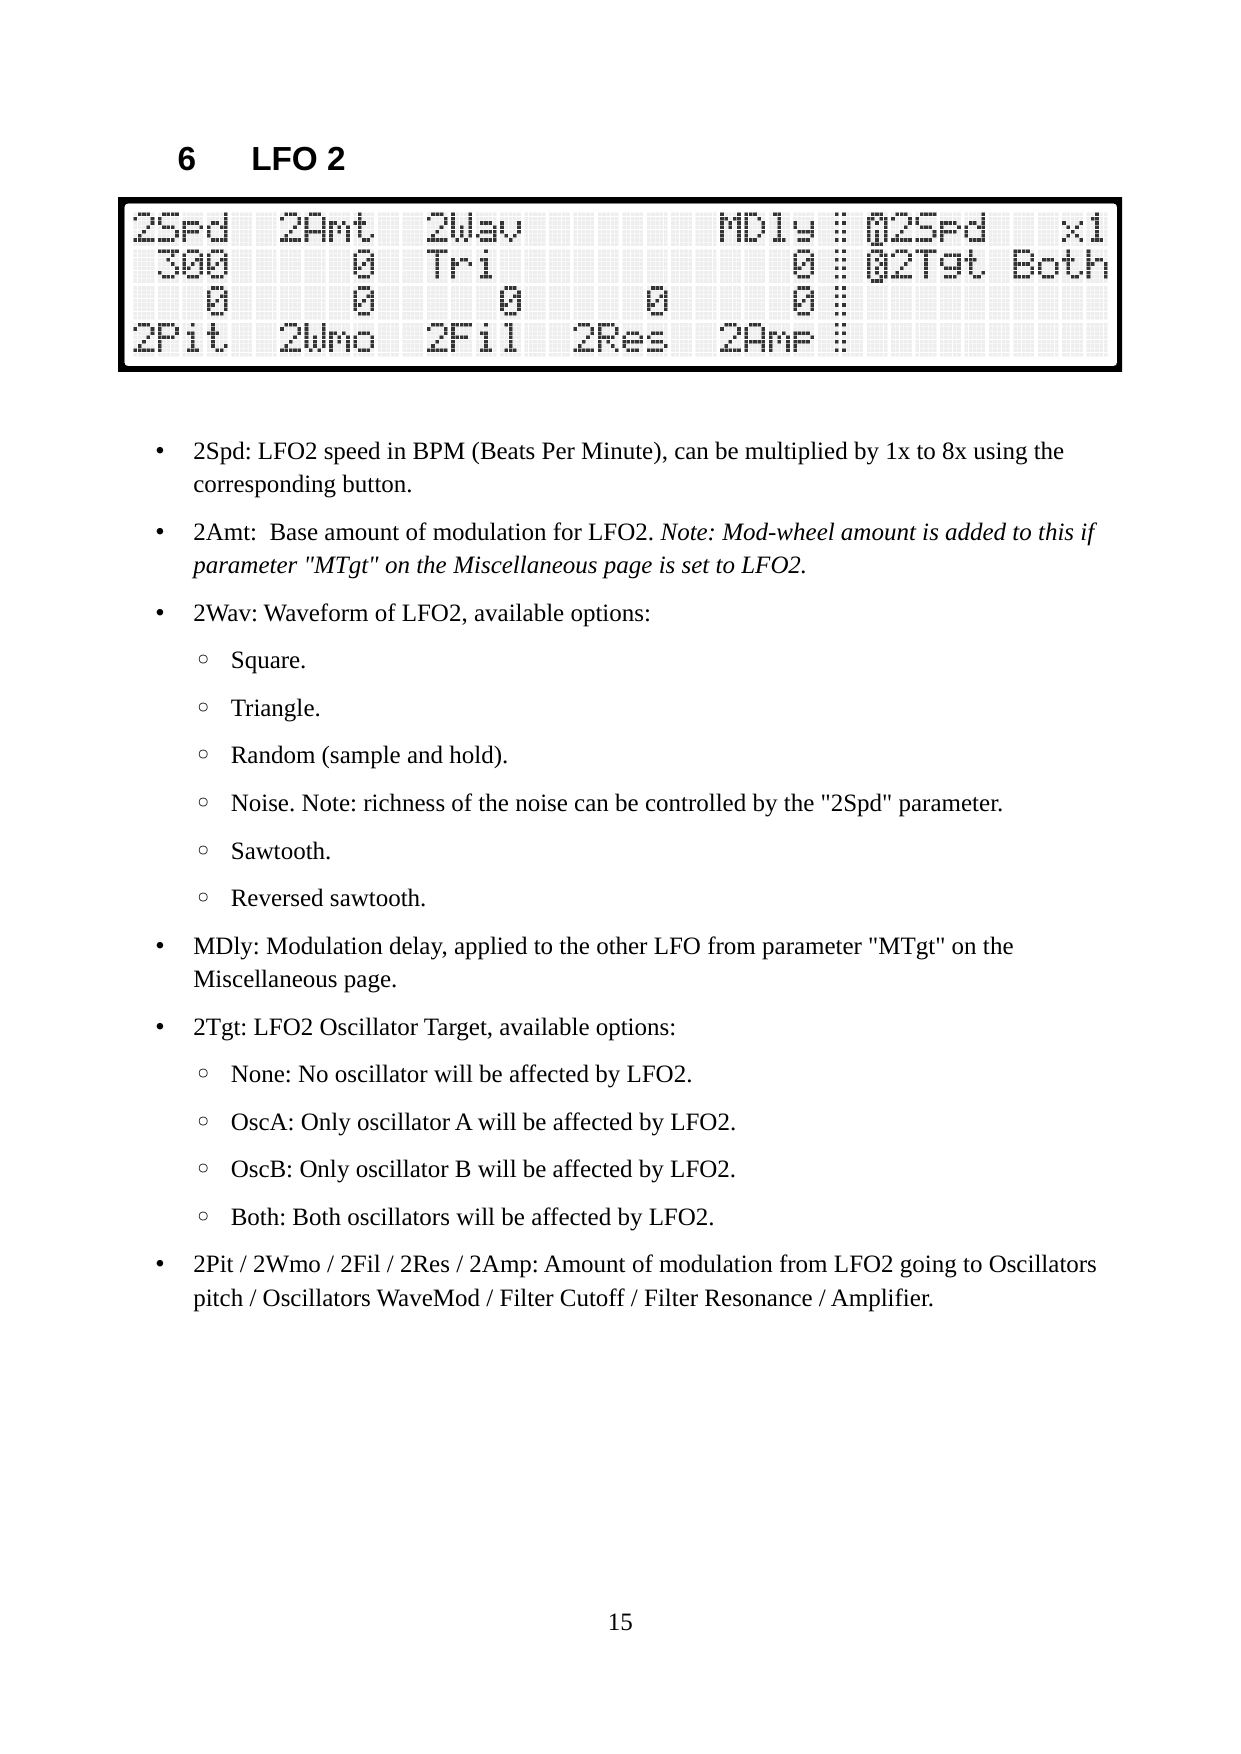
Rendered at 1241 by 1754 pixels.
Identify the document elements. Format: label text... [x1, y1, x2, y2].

list Random (sample and hold). [193, 741, 1122, 769]
list Triangle. [193, 693, 1122, 722]
list OscA: Only oscillator A will be affected by LFO2. [193, 1107, 1122, 1136]
list 2Amt: Base amount of modulation for LFO2. Note: Mod-wheel amount is added to this if parameter "MTgt" on the Miscellaneous page is set to LFO2. [156, 517, 1122, 579]
list MDly: Modulation delay, applied to the other LFO from parameter "MTgt" on the Miscellaneous page. [156, 931, 1122, 993]
list 2Spd: LFO2 speed in BPM (Beats Per Minute), can be multiplied by 1x to 8x using the corresponding button. [156, 436, 1122, 498]
list Sawtooth. [193, 836, 1122, 864]
list OscB: Only oscillator B will be affected by LFO2. [193, 1154, 1122, 1183]
picture [118, 197, 1123, 372]
list Both: Both oscillators will be affected by LFO2. [193, 1202, 1122, 1231]
list Noise. Note: richness of the noise can be controlled by the "2Spd" parameter. [193, 788, 1122, 817]
list 2Tgt: LFO2 Oscillator Target, available options: [156, 1012, 1122, 1040]
subtitle LFO 2 [177, 139, 1122, 177]
list Reversed sawtooth. [193, 883, 1122, 912]
list 2Wav: Waveform of LFO2, available options: [156, 598, 1122, 626]
list 2Pit / 2Wmo / 2Fil / 2Res / 2Amp: Amount of modulation from LFO2 going to Oscillators pitch / Oscillators WaveMod / Filter Cutoff / Filter Resonance / Amplifier. [156, 1249, 1122, 1311]
list Square. [193, 645, 1122, 674]
list None: No oscillator will be affected by LFO2. [193, 1059, 1122, 1088]
